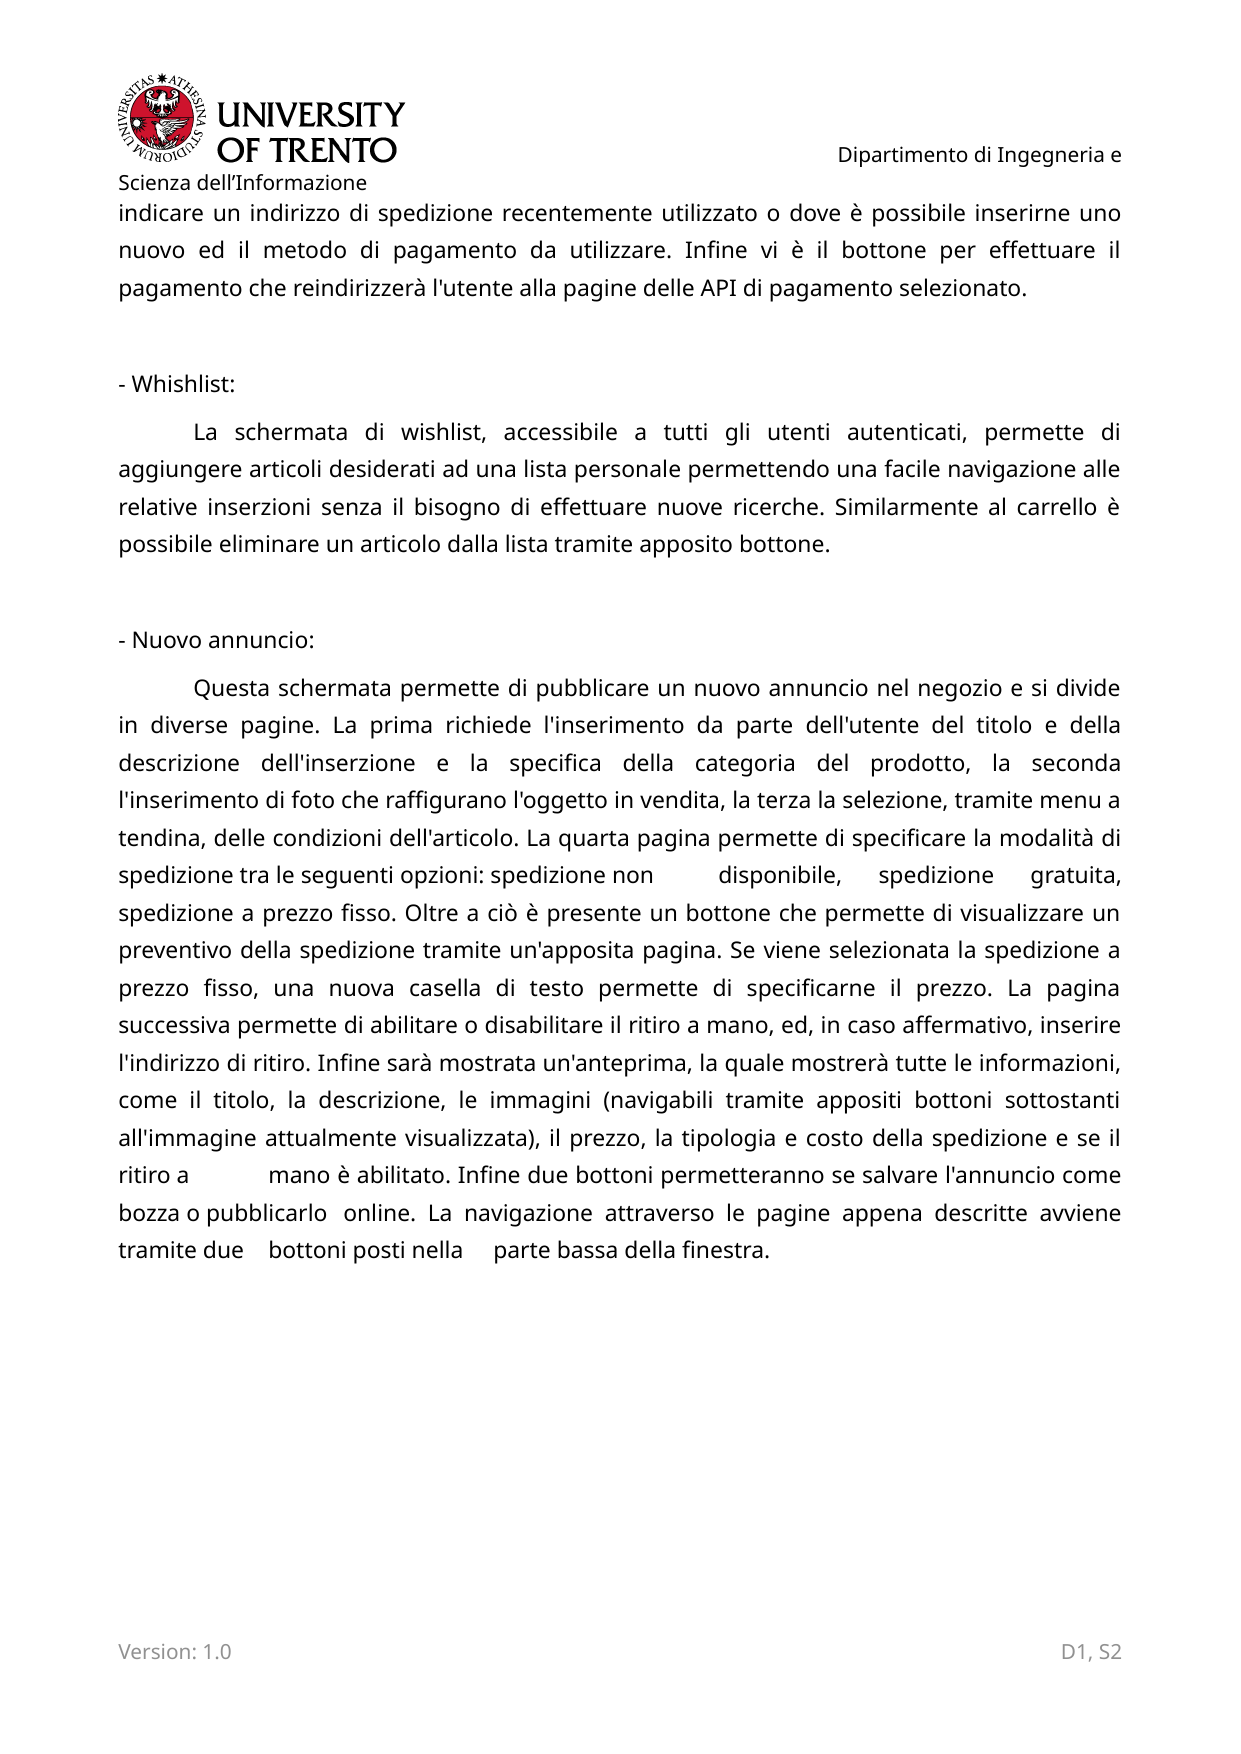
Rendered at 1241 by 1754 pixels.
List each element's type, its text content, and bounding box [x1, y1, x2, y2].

picture [118, 73, 414, 163]
text Questa schermata permette di pubblicare un nuovo annuncio nel negozio e si divide in diverse pagine. La prima richiede l'inserimento da parte dell'utente del titolo e della descrizione dell'inserzione e la specifica della categoria del prodotto, la seconda l'inserimento di foto che raffigurano l'oggetto in vendita, la terza la selezione, tramite menu a tendina, delle condizioni dell'articolo. La quarta pagina permette di specificare la modalità di spedizione tra le seguenti opzioni: spedizione non disponibile, spedizione gratuita, spedizione a prezzo fisso. Oltre a ciò è presente un bottone che permette di visualizzare un preventivo della spedizione tramite un'apposita pagina. Se viene selezionata la spedizione a prezzo fisso, una nuova casella di testo permette di specificarne il prezzo. La pagina successiva permette di abilitare o disabilitare il ritiro a mano, ed, in caso affermativo, inserire l'indirizzo di ritiro. Infine sarà mostrata un'anteprima, la quale mostrerà tutte le informazioni, come il titolo, la descrizione, le immagini (navigabili tramite appositi bottoni sottostanti all'immagine attualmente visualizzata), il prezzo, la tipologia e costo della spedizione e se il ritiro a mano è abilitato. Infine due bottoni permetteranno se salvare l'annuncio come bozza o pubblicarlo online. La navigazione attraverso le pagine appena descritte avviene tramite due bottoni posti nella parte bassa della finestra. [118, 672, 1122, 1266]
text - Nuovo annuncio: [118, 624, 1122, 655]
text La schermata di wishlist, accessibile a tutti gli utenti autenticati, permette di aggiungere articoli desiderati ad una lista personale permettendo una facile navigazione alle relative inserzioni senza il bisogno di effettuare nuove ricerche. Similarmente al carrello è possibile eliminare un articolo dalla lista tramite apposito bottone. [118, 416, 1122, 559]
text indicare un indirizzo di spedizione recentemente utilizzato o dove è possibile inserirne uno nuovo ed il metodo di pagamento da utilizzare. Infine vi è il bottone per effettuare il pagamento che reindirizzerà l'utente alla pagine delle API di pagamento selezionato. [118, 197, 1122, 303]
text - Whishlist: [118, 368, 1122, 399]
